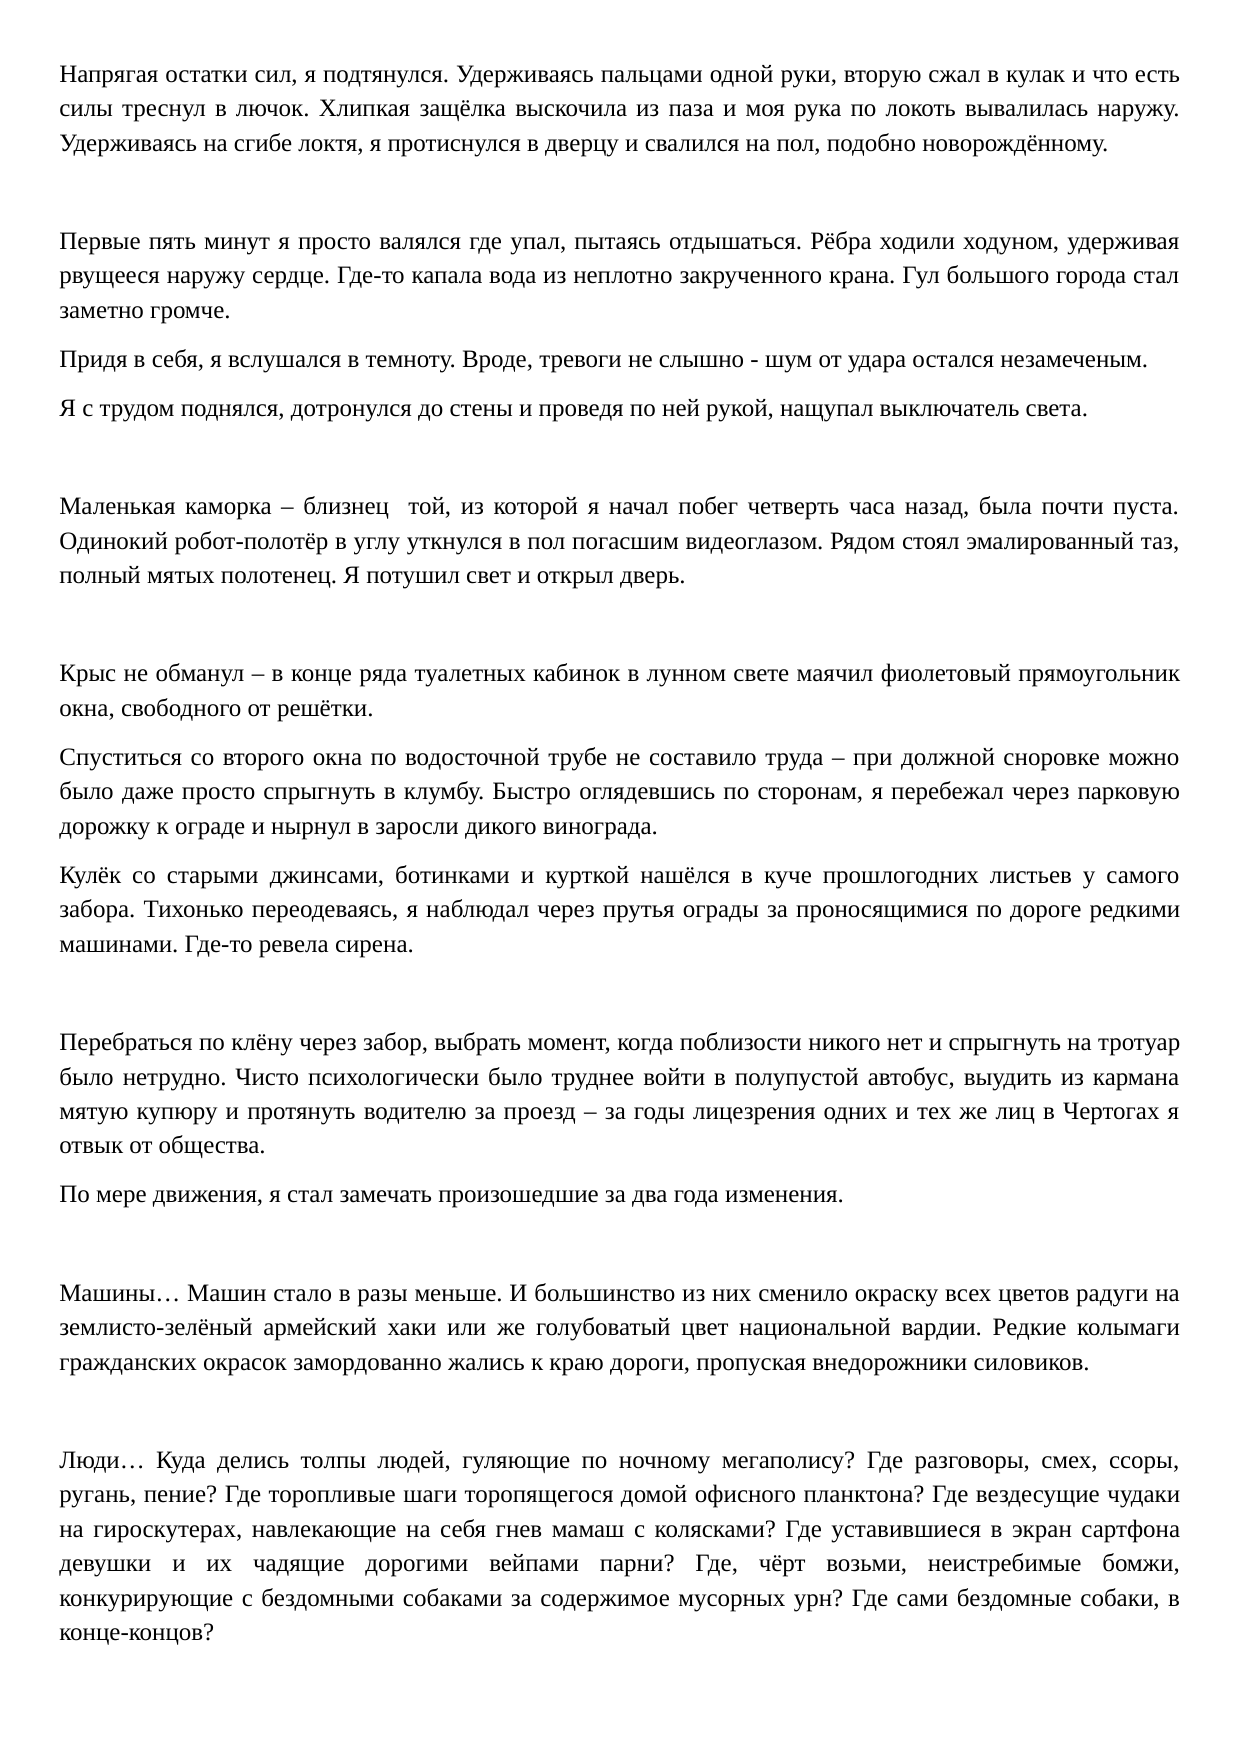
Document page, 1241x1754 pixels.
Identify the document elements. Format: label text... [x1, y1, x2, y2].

text Кулёк со старыми джинсами, ботинками и курткой нашёлся в куче прошлогодних листьев у самого забора. Тихонько переодеваясь, я наблюдал через прутья ограды за проносящимися по дороге редкими машинами. Где-то ревела сирена. [59, 860, 1181, 958]
text Крыс не обманул – в конце ряда туалетных кабинок в лунном свете маячил фиолетовый прямоугольник окна, свободного от решётки. [59, 658, 1181, 722]
text Люди… Куда делись толпы людей, гуляющие по ночному мегаполису? Где разговоры, смех, ссоры, ругань, пение? Где торопливые шаги торопящегося домой офисного планктона? Где вездесущие чудаки на гироскутерах, навлекающие на себя гнев мамаш с колясками? Где уставившиеся в экран сартфона девушки и их чадящие дорогими вейпами парни? Где, чёрт возьми, неистребимые бомжи, конкурирующие с бездомными собаками за содержимое мусорных урн? Где сами бездомные собаки, в конце-концов? [59, 1445, 1181, 1646]
text Перебраться по клёну через забор, выбрать момент, когда поблизости никого нет и спрыгнуть на тротуар было нетрудно. Чисто психологически было труднее войти в полупустой автобус, выудить из кармана мятую купюру и протянуть водителю за проезд – за годы лицезрения одних и тех же лиц в Чертогах я отвык от общества. [59, 1027, 1181, 1159]
text Напрягая остатки сил, я подтянулся. Удерживаясь пальцами одной руки, вторую сжал в кулак и что есть силы треснул в лючок. Хлипкая защёлка выскочила из паза и моя рука по локоть вывалилась наружу. Удерживаясь на сгибе локтя, я протиснулся в дверцу и свалился на пол, подобно новорождённому. [59, 59, 1181, 157]
text Первые пять минут я просто валялся где упал, пытаясь отдышаться. Рёбра ходили ходуном, удерживая рвущееся наружу сердце. Где-то капала вода из неплотно закрученного крана. Гул большого города стал заметно громче. [59, 226, 1181, 324]
text Маленькая каморка – близнец той, из которой я начал побег четверть часа назад, была почти пуста. Одинокий робот-полотёр в углу уткнулся в пол погасшим видеоглазом. Рядом стоял эмалированный таз, полный мятых полотенец. Я потушил свет и открыл дверь. [59, 491, 1181, 589]
text Придя в себя, я вслушался в темноту. Вроде, тревоги не слышно - шум от удара остался незамеченым. [59, 344, 1181, 373]
text По мере движения, я стал замечать произошедшие за два года изменения. [59, 1179, 1181, 1208]
text Я с трудом поднялся, дотронулся до стены и проведя по ней рукой, нащупал выключатель света. [59, 393, 1181, 422]
text Спуститься со второго окна по водосточной трубе не составило труда – при должной сноровке можно было даже просто спрыгнуть в клумбу. Быстро оглядевшись по сторонам, я перебежал через парковую дорожку к ограде и нырнул в заросли дикого винограда. [59, 742, 1181, 840]
text Машины… Машин стало в разы меньше. И большинство из них сменило окраску всех цветов радуги на землисто-зелёный армейский хаки или же голубоватый цвет национальной вардии. Редкие колымаги гражданских окрасок замордованно жались к краю дороги, пропуская внедорожники силовиков. [59, 1278, 1181, 1375]
